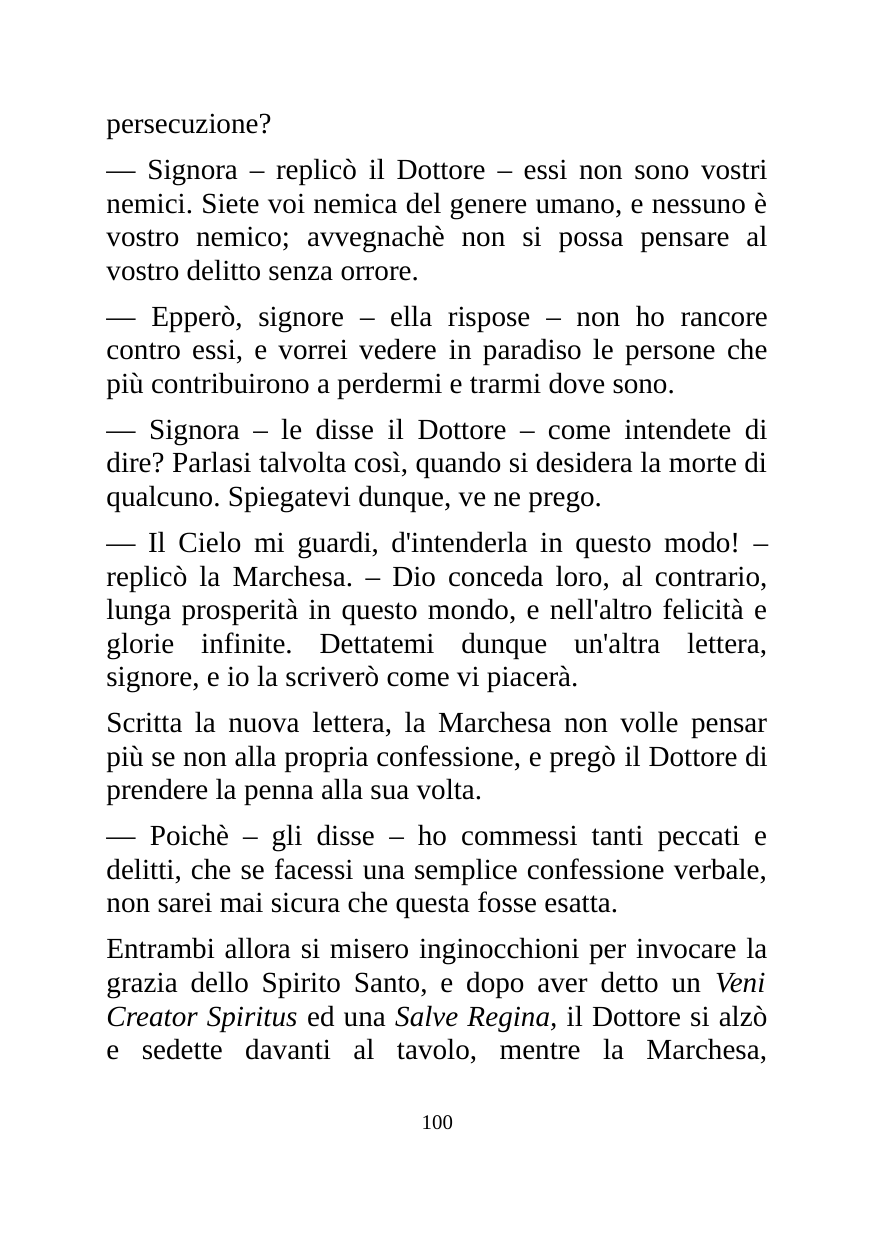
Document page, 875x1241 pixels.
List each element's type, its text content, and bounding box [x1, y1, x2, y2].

text — Signora – replicò il Dottore – essi non sono vostri nemici. Siete voi nemica del genere umano, e nessuno è vostro nemico; avvegnachè non si possa pensare al vostro delitto senza orrore. [106, 152, 768, 286]
text — Signora – le disse il Dottore – come intendete di dire? Parlasi talvolta così, quando si desidera la morte di qualcuno. Spiegatevi dunque, ve ne prego. [106, 412, 768, 513]
text — Poichè – gli disse – ho commessi tanti peccati e delitti, che se facessi una semplice confessione verbale, non sarei mai sicura che questa fosse esatta. [106, 818, 768, 919]
text persecuzione? [106, 106, 768, 140]
text — Epperò, signore – ella rispose – non ho rancore contro essi, e vorrei vedere in paradiso le persone che più contribuirono a perdermi e trarmi dove sono. [106, 299, 768, 399]
text — Il Cielo mi guardi, d'intenderla in questo modo! – replicò la Marchesa. – Dio conceda loro, al contrario, lunga prosperità in questo mondo, e nell'altro felicità e glorie infinite. Dettatemi dunque un'altra lettera, signore, e io la scriverò come vi piacerà. [106, 525, 768, 693]
text Entrambi allora si misero inginocchioni per invocare la grazia dello Spirito Santo, e dopo aver detto un Veni Creator Spiritus ed una Salve Regina, il Dottore si alzò e sedette davanti al tavolo, mentre la Marchesa, [106, 932, 768, 1066]
text Scritta la nuova lettera, la Marchesa non volle pensar più se non alla propria confessione, e pregò il Dottore di prendere la penna alla sua volta. [106, 705, 768, 806]
